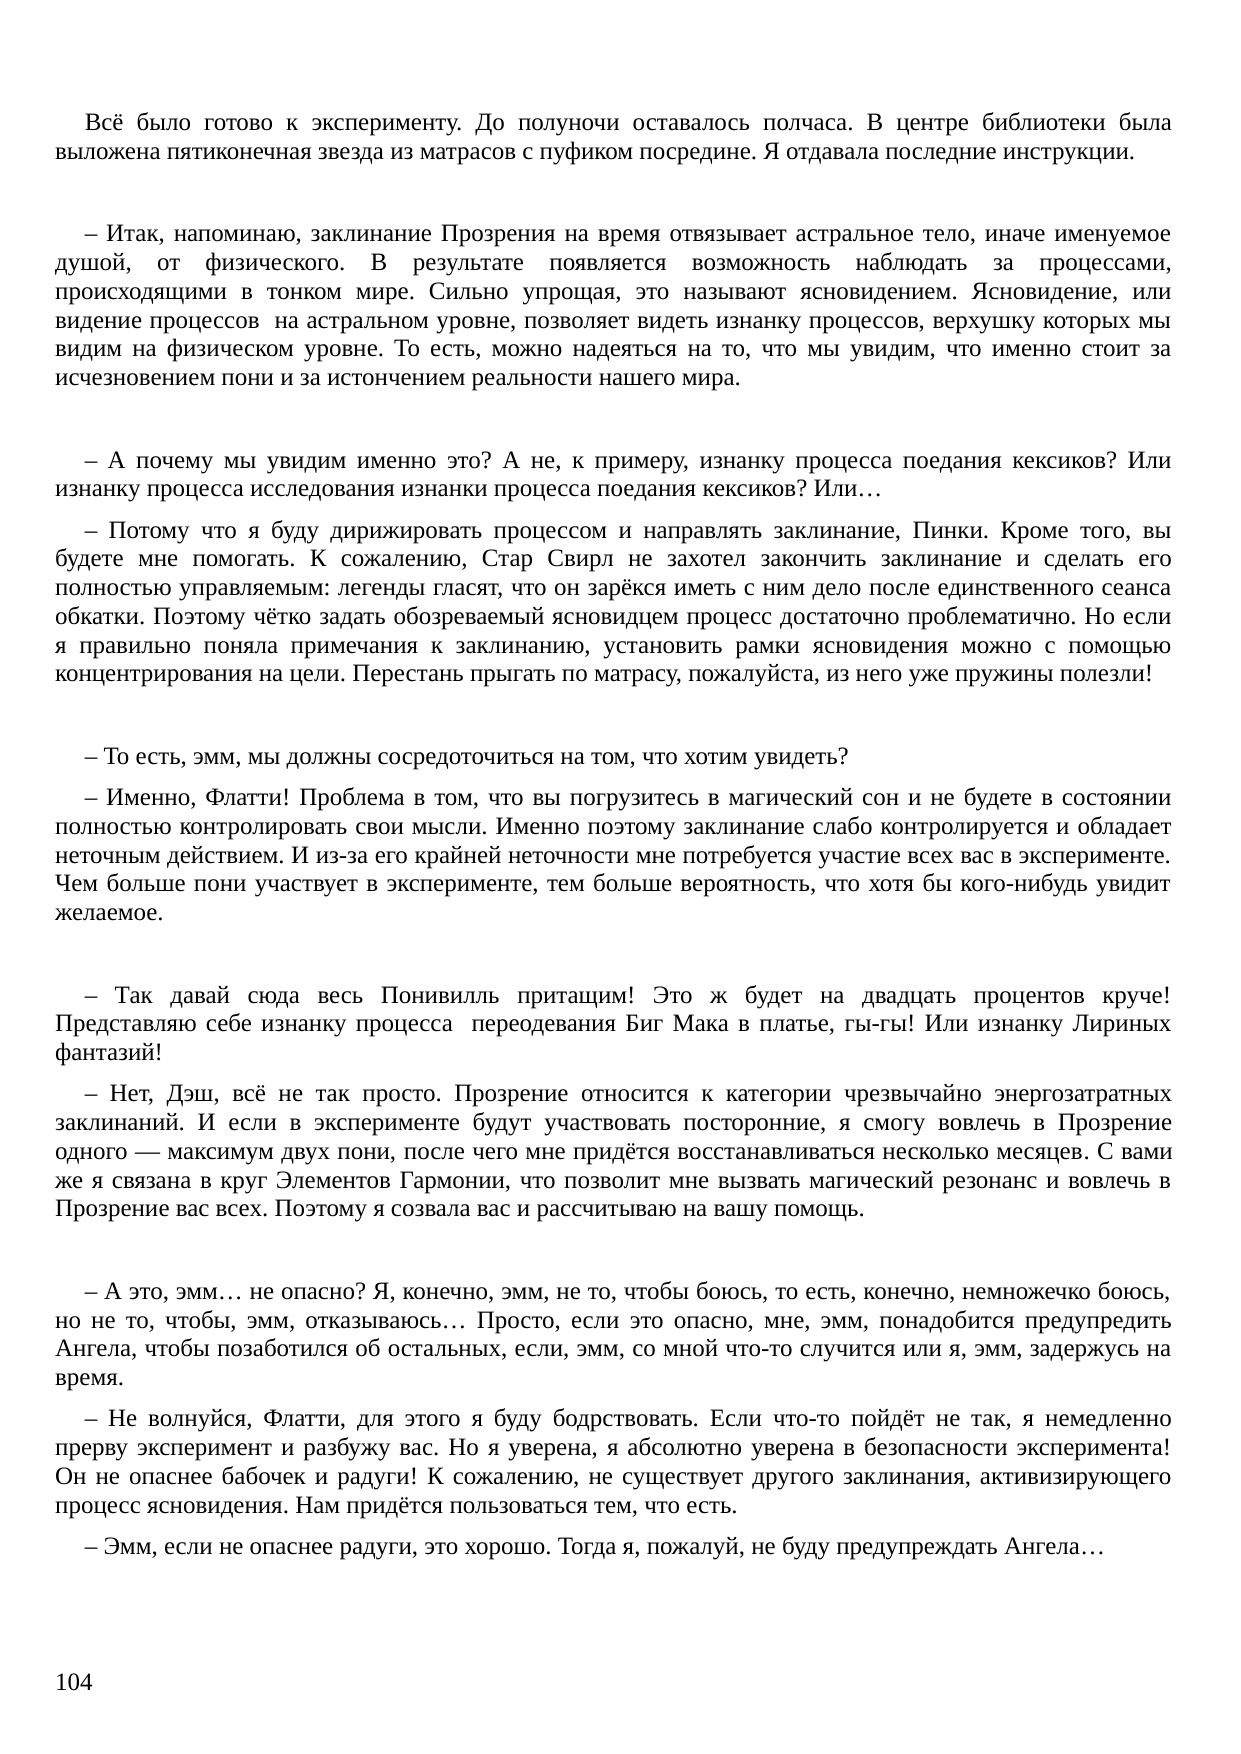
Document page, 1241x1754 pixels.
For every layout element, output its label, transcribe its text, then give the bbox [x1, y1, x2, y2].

text – А это, эмм… не опасно? Я, конечно, эмм, не то, чтобы боюсь, то есть, конечно, немножечко боюсь, но не то, чтобы, эмм, отказываюсь… Просто, если это опасно, мне, эмм, понадобится предупредить Ангела, чтобы позаботился об остальных, если, эмм, со мной что-то случится или я, эмм, задержусь на время. [55, 1276, 1173, 1391]
text – То есть, эмм, мы должны сосредоточиться на том, что хотим увидеть? [55, 741, 1173, 770]
text – А почему мы увидим именно это? А не, к примеру, изнанку процесса поедания кексиков? Или изнанку процесса исследования изнанки процесса поедания кексиков? Или… [55, 445, 1173, 502]
text – Именно, Флатти! Проблема в том, что вы погрузитесь в магический сон и не будете в состоянии полностью контролировать свои мысли. Именно поэтому заклинание слабо контролируется и обладает неточным действием. И из-за его крайней неточности мне потребуется участие всех вас в эксперименте. Чем больше пони участвует в эксперименте, тем больше вероятность, что хотя бы кого-нибудь увидит желаемое. [55, 782, 1173, 926]
text – Так давай сюда весь Понивилль притащим! Это ж будет на двадцать процентов круче! Представляю себе изнанку процесса переодевания Биг Мака в платье, гы-гы! Или изнанку Лириных фантазий! [55, 980, 1173, 1066]
text – Потому что я буду дирижировать процессом и направлять заклинание, Пинки. Кроме того, вы будете мне помогать. К сожалению, Стар Свирл не захотел закончить заклинание и сделать его полностью управляемым: легенды гласят, что он зарёкся иметь с ним дело после единственного сеанса обкатки. Поэтому чётко задать обозреваемый ясновидцем процесс достаточно проблематично. Но если я правильно поняла примечания к заклинанию, установить рамки ясновидения можно с помощью концентрирования на цели. Перестань прыгать по матрасу, пожалуйста, из него уже пружины полезли! [55, 515, 1173, 687]
text Всё было готово к эксперименту. До полуночи оставалось полчаса. В центре библиотеки была выложена пятиконечная звезда из матрасов с пуфиком посредине. Я отдавала последние инструкции. [55, 107, 1173, 165]
text – Не волнуйся, Флатти, для этого я буду бодрствовать. Если что-то пойдёт не так, я немедленно прерву эксперимент и разбужу вас. Но я уверена, я абсолютно уверена в безопасности эксперимента! Он не опаснее бабочек и радуги! К сожалению, не существует другого заклинания, активизирующего процесс ясновидения. Нам придётся пользоваться тем, что есть. [55, 1403, 1173, 1518]
text – Эмм, если не опаснее радуги, это хорошо. Тогда я, пожалуй, не буду предупреждать Ангела… [55, 1531, 1173, 1560]
text – Итак, напоминаю, заклинание Прозрения на время отвязывает астральное тело, иначе именуемое душой, от физического. В результате появляется возможность наблюдать за процессами, происходящими в тонком мире. Сильно упрощая, это называют ясновидением. Ясновидение, или видение процессов на астральном уровне, позволяет видеть изнанку процессов, верхушку которых мы видим на физическом уровне. То есть, можно надеяться на то, что мы увидим, что именно стоит за исчезновением пони и за истончением реальности нашего мира. [55, 218, 1173, 391]
text – Нет, Дэш, всё не так просто. Прозрение относится к категории чрезвычайно энергозатратных заклинаний. И если в эксперименте будут участвовать посторонние, я смогу вовлечь в Прозрение одного — максимум двух пони, после чего мне придётся восстанавливаться несколько месяцев. С вами же я связана в круг Элементов Гармонии, что позволит мне вызвать магический резонанс и вовлечь в Прозрение вас всех. Поэтому я созвала вас и рассчитываю на вашу помощь. [55, 1078, 1173, 1222]
